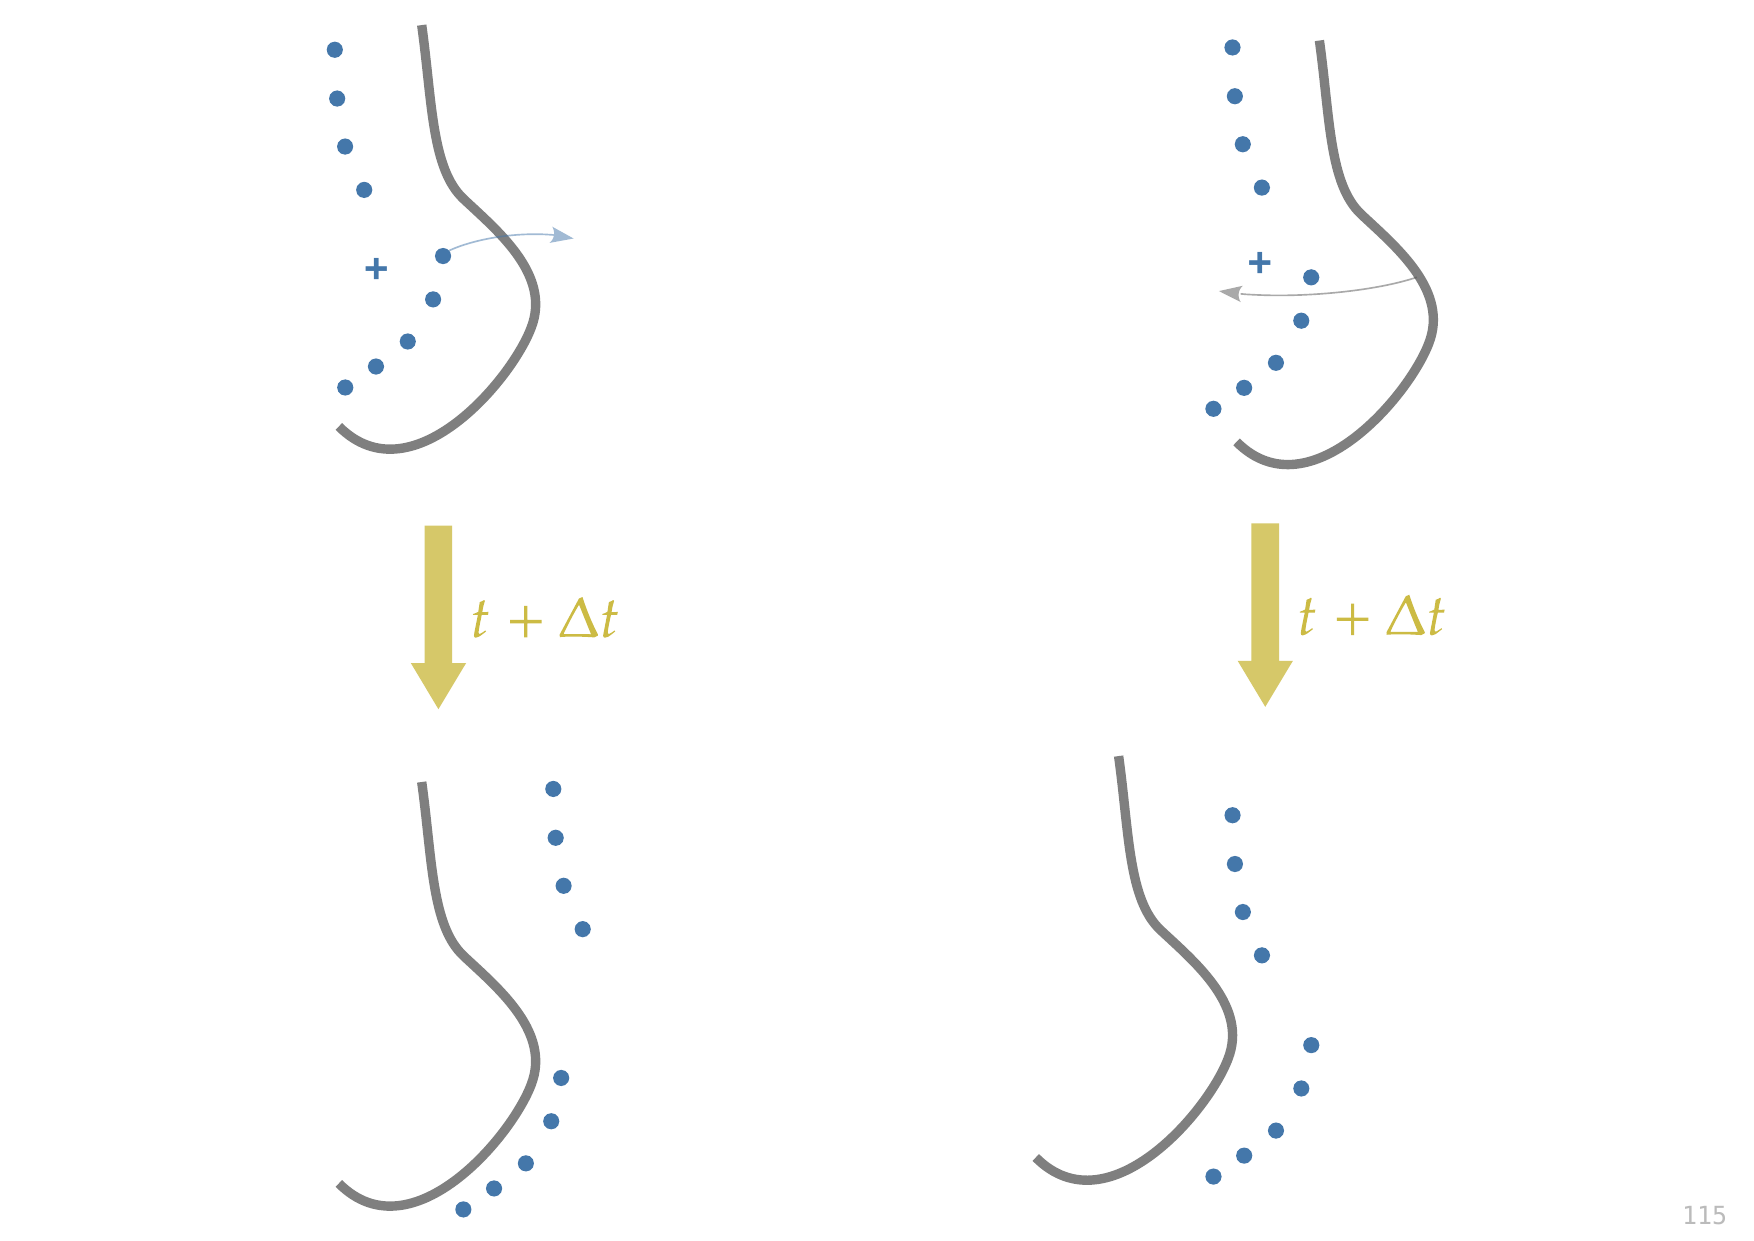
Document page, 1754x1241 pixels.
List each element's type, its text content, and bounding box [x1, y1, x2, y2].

text_box + [349, 224, 406, 288]
text_box [602, 600, 618, 638]
text_box [559, 597, 598, 638]
text_box [1293, 312, 1310, 329]
text_box [553, 1069, 570, 1087]
text_box [1224, 807, 1241, 824]
text_box [367, 358, 385, 375]
text_box [1303, 269, 1320, 286]
text_box [425, 291, 442, 308]
text_box [410, 525, 467, 710]
text_box [1293, 1080, 1310, 1097]
text_box [485, 1180, 503, 1197]
text_box [1205, 1168, 1222, 1185]
text_box [1253, 179, 1271, 196]
text_box [1386, 594, 1425, 636]
text_box [1336, 603, 1369, 636]
text_box [472, 600, 489, 638]
text_box [1267, 1122, 1285, 1139]
text_box [326, 41, 343, 58]
text_box [337, 379, 354, 396]
text_box [434, 247, 452, 265]
text_box [329, 90, 346, 107]
text_box [1205, 400, 1222, 417]
text_box [337, 138, 354, 155]
text_box [1224, 39, 1241, 56]
text_box [1429, 597, 1445, 636]
text_box [574, 921, 591, 938]
text_box [1253, 947, 1271, 964]
text_box [1237, 523, 1293, 707]
text_box [1234, 136, 1251, 153]
text_box [455, 1201, 472, 1218]
text_box [510, 605, 542, 638]
text_box [543, 1113, 560, 1130]
text_box [1299, 597, 1316, 636]
text_box [547, 829, 564, 846]
text_box [356, 181, 373, 199]
text_box [1226, 855, 1244, 873]
text_box [517, 1155, 534, 1172]
text_box [399, 333, 416, 350]
text_box + [1232, 218, 1289, 282]
text_box [1234, 903, 1251, 921]
text_box [1303, 1037, 1320, 1054]
text_box [545, 780, 562, 798]
text_box [1267, 354, 1285, 371]
text_box [1236, 379, 1253, 396]
text_box [1226, 88, 1243, 105]
text_box [555, 877, 572, 894]
text_box [1236, 1147, 1253, 1164]
